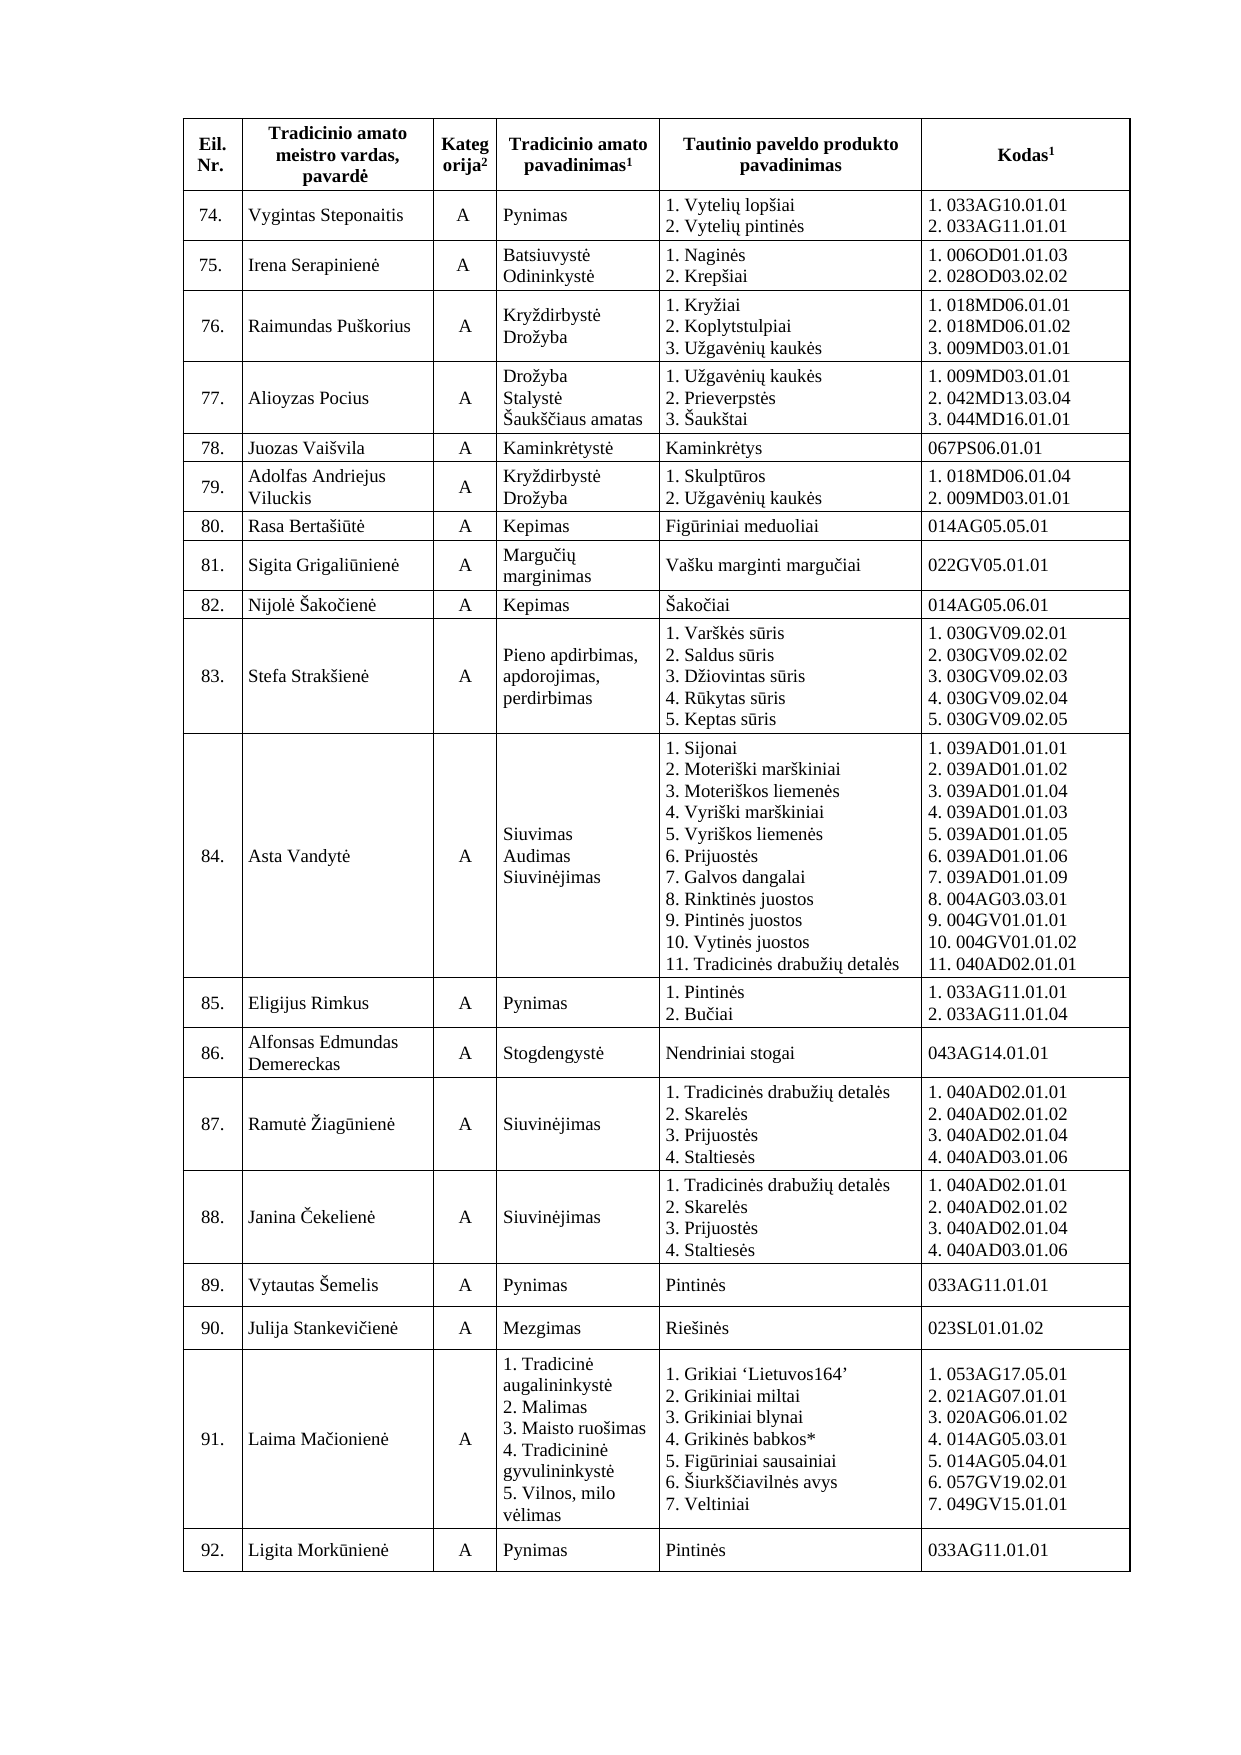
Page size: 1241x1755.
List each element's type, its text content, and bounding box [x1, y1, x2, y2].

table_cell 1. 018MD06.01.04 2. 009MD03.01.01 [922, 462, 1129, 511]
table_cell 85. [184, 978, 242, 1027]
table_cell 033AG11.01.01 [922, 1529, 1129, 1571]
table_cell 77. [184, 362, 242, 433]
table_cell 86. [184, 1028, 242, 1077]
table_cell 1. 040AD02.01.01 2. 040AD02.01.02 3. 040AD02.01.04 4. 040AD03.01.06 [922, 1078, 1129, 1170]
table_cell Pynimas [497, 1529, 659, 1571]
table_cell 1. Grikiai ‘Lietuvos164’ 2. Grikiniai miltai 3. Grikiniai blynai 4. Grikinės babkos* 5. Figūriniai sausainiai 6. Šiurkščiavilnės avys 7. Veltiniai [660, 1350, 921, 1528]
table_cell 1. Sijonai 2. Moteriški marškiniai 3. Moteriškos liemenės 4. Vyriški marškiniai 5. Vyriškos liemenės 6. Prijuostės 7. Galvos dangalai 8. Rinktinės juostos 9. Pintinės juostos 10. Vytinės juostos 11. Tradicinės drabužių detalės [660, 734, 921, 977]
table_cell Vygintas Steponaitis [243, 191, 433, 240]
table_cell 1. 040AD02.01.01 2. 040AD02.01.02 3. 040AD02.01.04 4. 040AD03.01.06 [922, 1171, 1129, 1263]
table_cell Kryždirbystė Drožyba [497, 291, 659, 361]
table_cell 1. 039AD01.01.01 2. 039AD01.01.02 3. 039AD01.01.04 4. 039AD01.01.03 5. 039AD01.01.05 6. 039AD01.01.06 7. 039AD01.01.09 8. 004AG03.03.01 9. 004GV01.01.01 10. 004GV01.01.02 11. 040AD02.01.01 [922, 734, 1129, 977]
table_cell 78. [184, 434, 242, 461]
table_cell 90. [184, 1307, 242, 1348]
table_cell 89. [184, 1264, 242, 1306]
table_header Kategorija2 [434, 119, 496, 190]
table_cell 067PS06.01.01 [922, 434, 1129, 461]
table_cell Pynimas [497, 191, 659, 240]
table_cell 91. [184, 1350, 242, 1528]
table_cell Stogdengystė [497, 1028, 659, 1077]
table_cell 1. Varškės sūris 2. Saldus sūris 3. Džiovintas sūris 4. Rūkytas sūris 5. Keptas sūris [660, 619, 921, 733]
table_cell Figūriniai meduoliai [660, 512, 921, 540]
table_cell 75. [184, 241, 242, 290]
table_cell A [434, 462, 496, 511]
table_cell A [434, 1307, 496, 1348]
table_cell 83. [184, 619, 242, 733]
table_cell 81. [184, 541, 242, 590]
table_cell A [434, 1028, 496, 1077]
table_cell Asta Vandytė [243, 734, 433, 977]
table_cell Pieno apdirbimas, apdorojimas, perdirbimas [497, 619, 659, 733]
table_cell A [434, 1350, 496, 1528]
table_cell A [434, 978, 496, 1027]
table_cell Pintinės [660, 1529, 921, 1571]
table_cell Kepimas [497, 512, 659, 540]
table_cell 022GV05.01.01 [922, 541, 1129, 590]
table_cell 88. [184, 1171, 242, 1263]
table_cell 1. 006OD01.01.03 2. 028OD03.02.02 [922, 241, 1129, 290]
table_cell 1. 053AG17.05.01 2. 021AG07.01.01 3. 020AG06.01.02 4. 014AG05.03.01 5. 014AG05.04.01 6. 057GV19.02.01 7. 049GV15.01.01 [922, 1350, 1129, 1528]
table_cell Kaminkrėtys [660, 434, 921, 461]
table_cell A [434, 1264, 496, 1306]
table_cell Mezgimas [497, 1307, 659, 1348]
table_cell Pintinės [660, 1264, 921, 1306]
table_cell 1. Naginės 2. Krepšiai [660, 241, 921, 290]
table_cell A [434, 1171, 496, 1263]
table_cell 1. Tradicinės drabužių detalės 2. Skarelės 3. Prijuostės 4. Staltiesės [660, 1171, 921, 1263]
table_cell A [434, 619, 496, 733]
table_cell 76. [184, 291, 242, 361]
table_cell 1. Skulptūros 2. Užgavėnių kaukės [660, 462, 921, 511]
table_cell Adolfas Andriejus Viluckis [243, 462, 433, 511]
table_cell Nijolė Šakočienė [243, 591, 433, 618]
table_cell Šakočiai [660, 591, 921, 618]
table_cell 82. [184, 591, 242, 618]
table_cell A [434, 191, 496, 240]
table_header Tradicinio amato pavadinimas1 [497, 119, 659, 190]
table_cell 023SL01.01.02 [922, 1307, 1129, 1348]
table_cell A [434, 512, 496, 540]
table_cell Stefa Strakšienė [243, 619, 433, 733]
table_cell Ligita Morkūnienė [243, 1529, 433, 1571]
table_cell Kryždirbystė Drožyba [497, 462, 659, 511]
table_cell Kaminkrėtystė [497, 434, 659, 461]
table_cell 92. [184, 1529, 242, 1571]
table_cell 79. [184, 462, 242, 511]
table_cell 1. 009MD03.01.01 2. 042MD13.03.04 3. 044MD16.01.01 [922, 362, 1129, 433]
table_cell A [434, 241, 496, 290]
table_cell 1. Tradicinė augalininkystė 2. Malimas 3. Maisto ruošimas 4. Tradicininė gyvulininkystė 5. Vilnos, milo vėlimas [497, 1350, 659, 1528]
table_cell 1. 033AG10.01.01 2. 033AG11.01.01 [922, 191, 1129, 240]
table_cell 033AG11.01.01 [922, 1264, 1129, 1306]
table_cell Siuvimas Audimas Siuvinėjimas [497, 734, 659, 977]
table_cell Batsiuvystė Odininkystė [497, 241, 659, 290]
table_cell A [434, 1078, 496, 1170]
table_cell Siuvinėjimas [497, 1078, 659, 1170]
table_cell Alioyzas Pocius [243, 362, 433, 433]
table_cell 84. [184, 734, 242, 977]
table_cell 1. Tradicinės drabužių detalės 2. Skarelės 3. Prijuostės 4. Staltiesės [660, 1078, 921, 1170]
table_cell A [434, 434, 496, 461]
table_header Kodas1 [922, 119, 1129, 190]
table_cell Juozas Vaišvila [243, 434, 433, 461]
table_cell Sigita Grigaliūnienė [243, 541, 433, 590]
table_cell 87. [184, 1078, 242, 1170]
table_cell Ramutė Žiagūnienė [243, 1078, 433, 1170]
table_cell Margučių marginimas [497, 541, 659, 590]
table_cell Janina Čekelienė [243, 1171, 433, 1263]
table_cell 80. [184, 512, 242, 540]
table_header Tradicinio amato meistro vardas, pavardė [243, 119, 433, 190]
table_cell Drožyba Stalystė Šaukščiaus amatas [497, 362, 659, 433]
table_cell 1. Pintinės 2. Bučiai [660, 978, 921, 1027]
table_header Eil. Nr. [184, 119, 242, 190]
table_cell 1. 033AG11.01.01 2. 033AG11.01.04 [922, 978, 1129, 1027]
table_cell Eligijus Rimkus [243, 978, 433, 1027]
table_cell Pynimas [497, 978, 659, 1027]
table_header Tautinio paveldo produkto pavadinimas [660, 119, 921, 190]
table_cell Laima Mačionienė [243, 1350, 433, 1528]
table_cell 1. Kryžiai 2. Koplytstulpiai 3. Užgavėnių kaukės [660, 291, 921, 361]
table_cell A [434, 291, 496, 361]
table_cell Rasa Bertašiūtė [243, 512, 433, 540]
table_cell Kepimas [497, 591, 659, 618]
table_cell Alfonsas Edmundas Demereckas [243, 1028, 433, 1077]
table_cell 014AG05.06.01 [922, 591, 1129, 618]
table_cell Vašku marginti margučiai [660, 541, 921, 590]
table_cell 1. Vytelių lopšiai 2. Vytelių pintinės [660, 191, 921, 240]
table_cell 74. [184, 191, 242, 240]
table_cell Riešinės [660, 1307, 921, 1348]
table_cell Vytautas Šemelis [243, 1264, 433, 1306]
table_cell A [434, 734, 496, 977]
table_cell A [434, 362, 496, 433]
table_cell A [434, 541, 496, 590]
table_cell A [434, 591, 496, 618]
table_cell Siuvinėjimas [497, 1171, 659, 1263]
table_cell Irena Serapinienė [243, 241, 433, 290]
table_cell 014AG05.05.01 [922, 512, 1129, 540]
table_cell 043AG14.01.01 [922, 1028, 1129, 1077]
table_cell Julija Stankevičienė [243, 1307, 433, 1348]
table_cell A [434, 1529, 496, 1571]
table_cell 1. 030GV09.02.01 2. 030GV09.02.02 3. 030GV09.02.03 4. 030GV09.02.04 5. 030GV09.02.05 [922, 619, 1129, 733]
table_cell Nendriniai stogai [660, 1028, 921, 1077]
table_cell Pynimas [497, 1264, 659, 1306]
table_cell 1. 018MD06.01.01 2. 018MD06.01.02 3. 009MD03.01.01 [922, 291, 1129, 361]
table_cell 1. Užgavėnių kaukės 2. Prieverpstės 3. Šaukštai [660, 362, 921, 433]
table_cell Raimundas Puškorius [243, 291, 433, 361]
